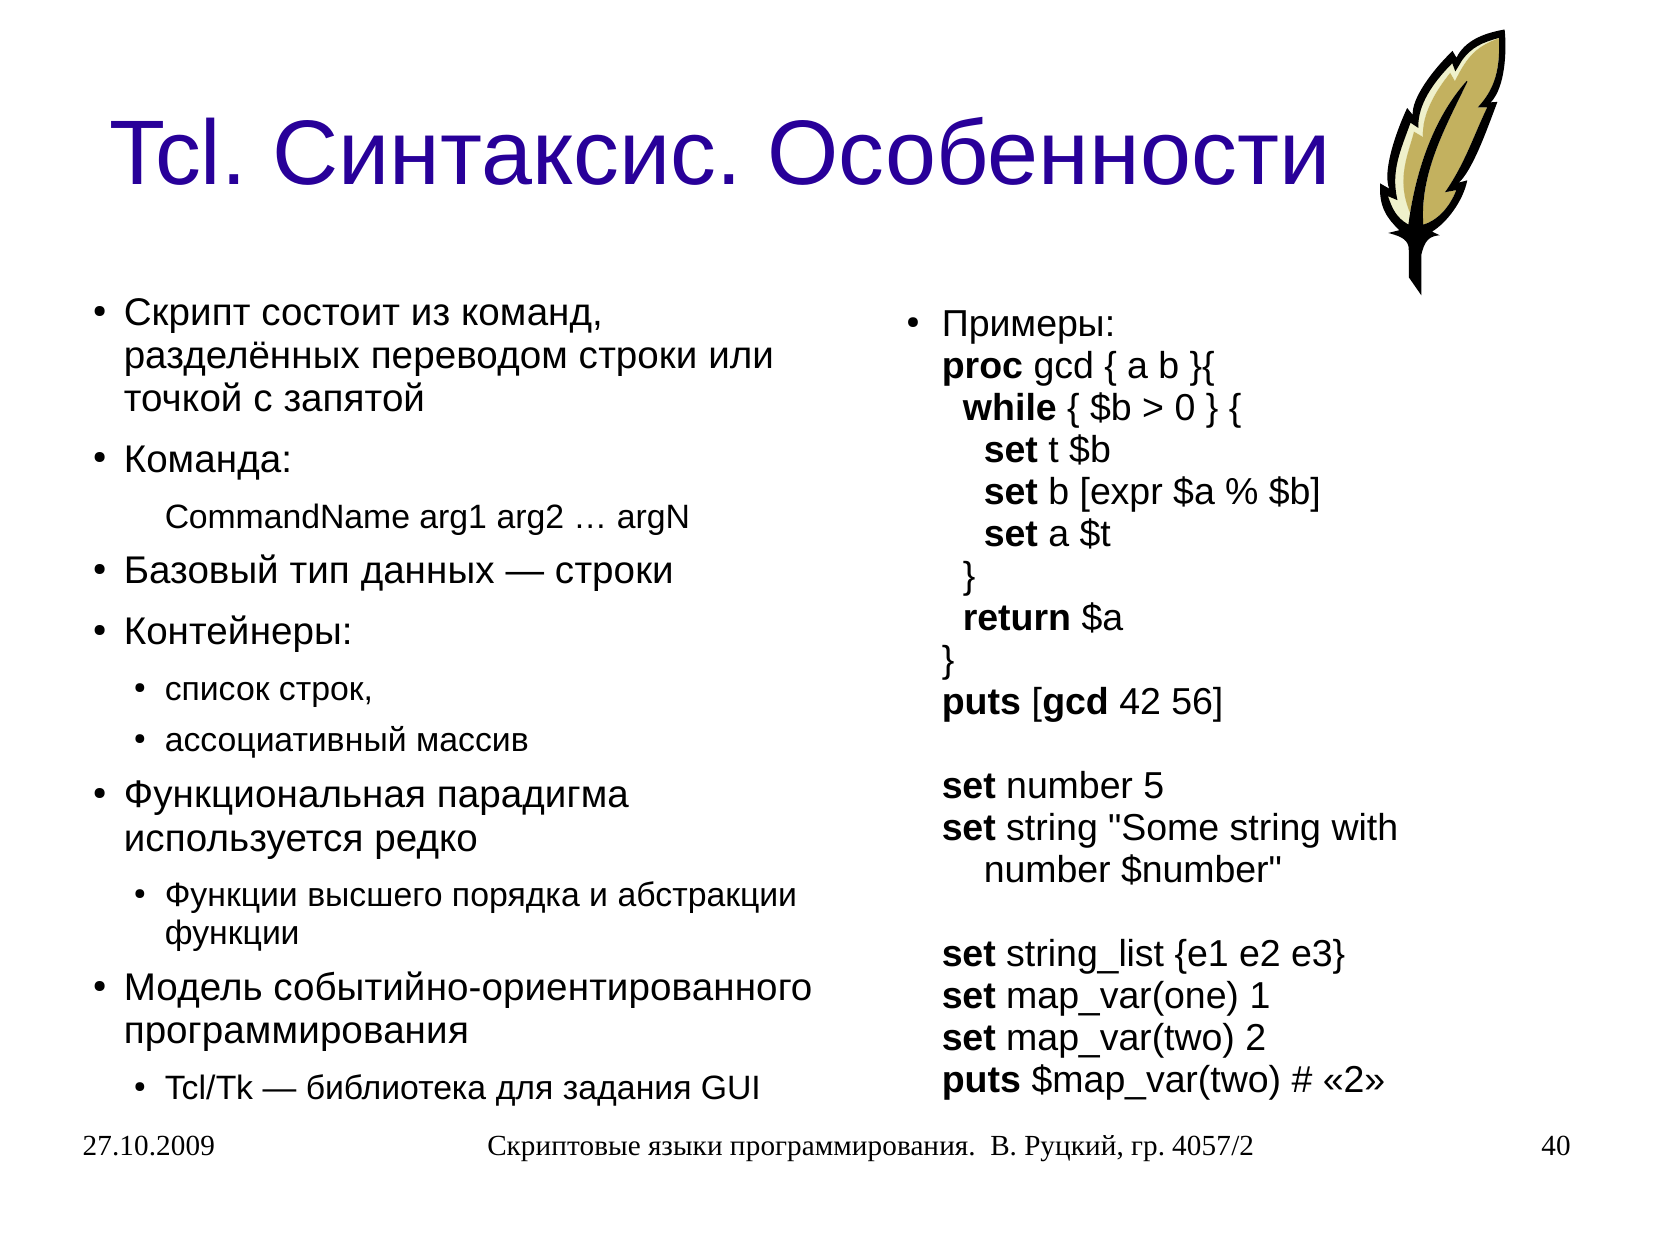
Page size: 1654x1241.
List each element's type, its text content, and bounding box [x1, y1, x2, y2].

picture [1380, 29, 1506, 295]
list Скрипт состоит из команд, разделённых переводом строки или точкой с запятой Команда: CommandName arg1 arg2 … argN Базовый тип данных — строки Контейнеры: список строк, ассоциативный массив Функциональная парадигма используется редко Функции высшего порядка и абстракции функции Модель событийно-ориентированного программирования Tcl/Tk — библиотека для задания GUI [82, 290, 827, 1109]
text_box Примеры: proc gcd { a b }{ while { $b > 0 } { set t $b set b [expr $a % $b] set a $t } return $a } puts [gcd 42 56] set number 5 set string "Some string with number $number" set string_list {e1 e2 e3} set map_var(one) 1 set map_var(two) 2 puts $map_var(two) # «2» [856, 295, 1536, 1108]
title Tcl. Синтаксис. Особенности [82, 49, 1359, 257]
